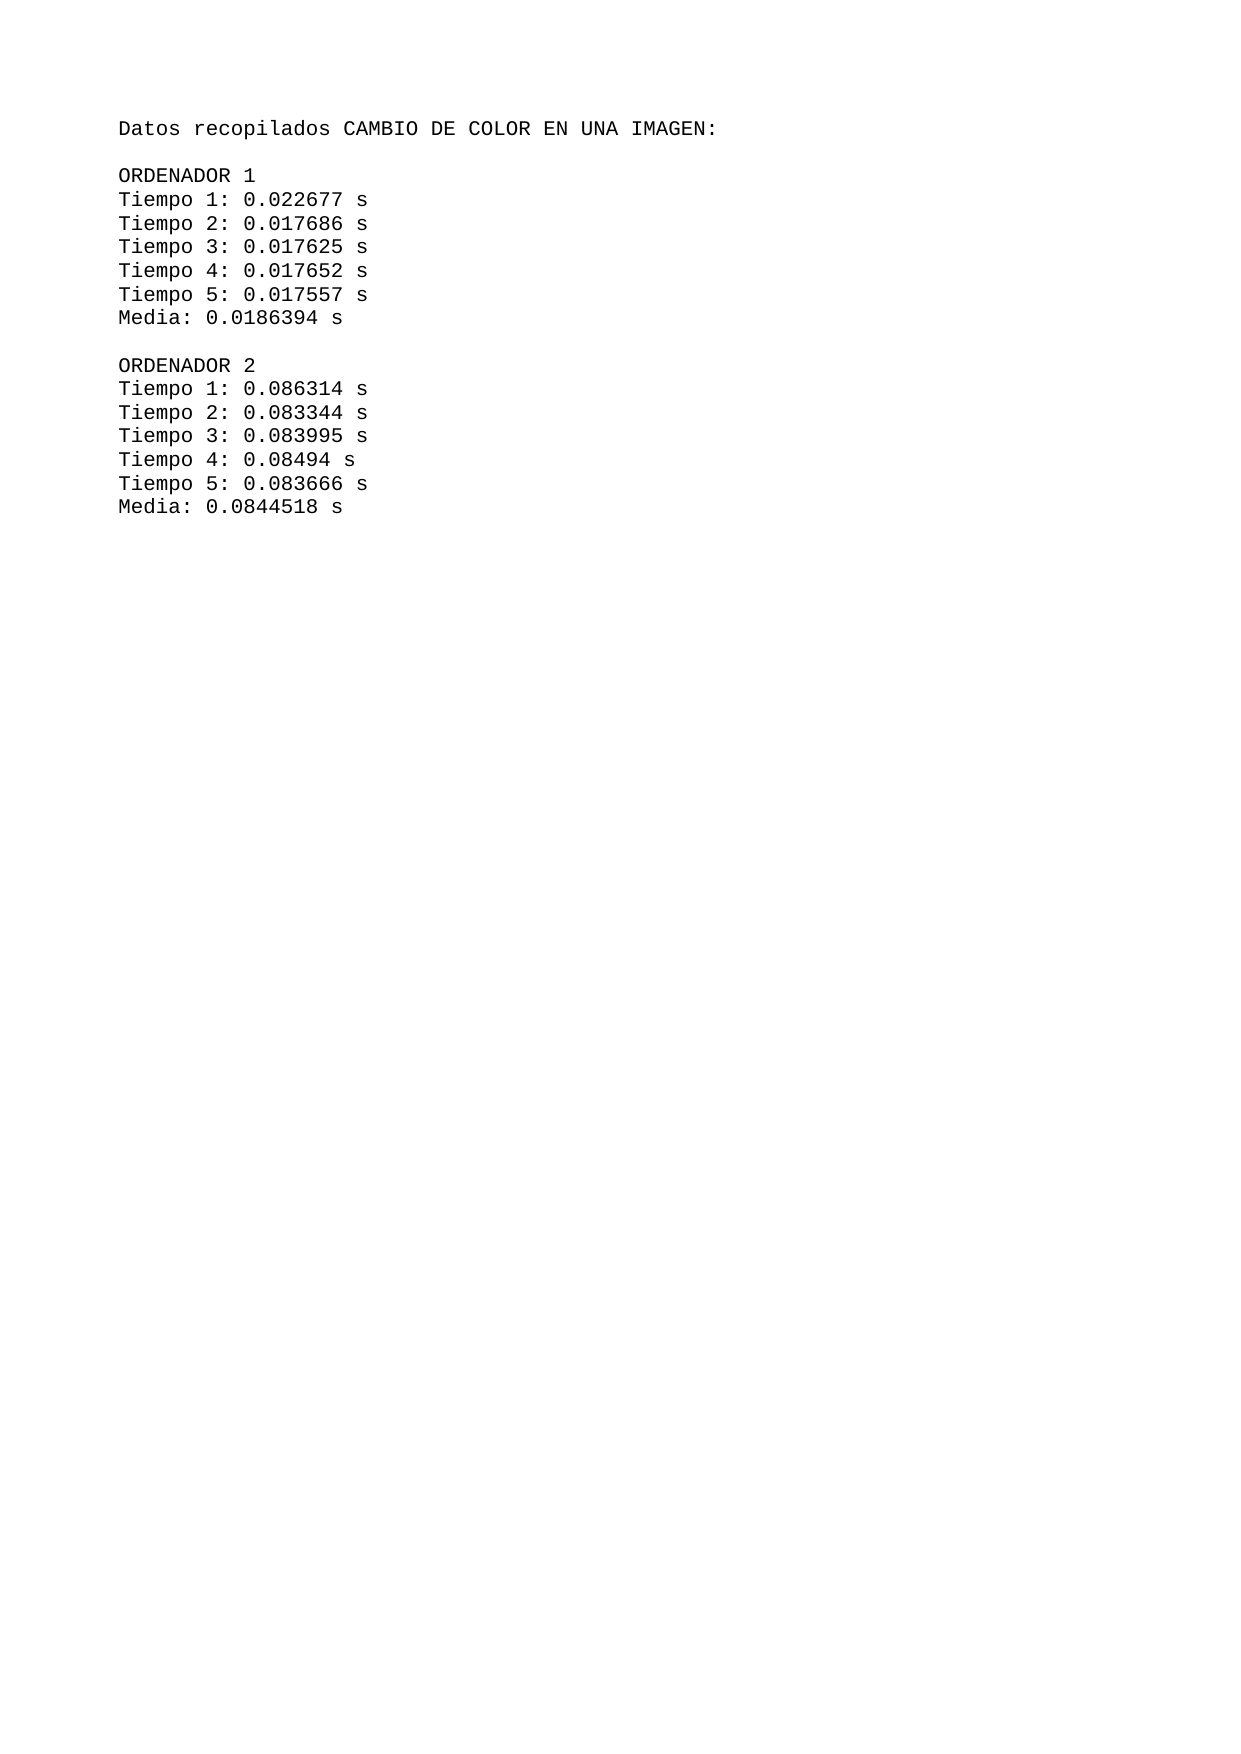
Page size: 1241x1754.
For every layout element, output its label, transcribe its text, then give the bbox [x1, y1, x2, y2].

text Tiempo 4: 0.017652 s [118, 260, 1122, 284]
text Tiempo 1: 0.086314 s [118, 378, 1122, 402]
text Tiempo 3: 0.017625 s [118, 236, 1122, 260]
text ORDENADOR 2 [118, 354, 1122, 378]
text Tiempo 5: 0.083666 s [118, 473, 1122, 496]
text Tiempo 1: 0.022677 s [118, 189, 1122, 213]
text Tiempo 2: 0.017686 s [118, 213, 1122, 236]
text ORDENADOR 1 [118, 165, 1122, 189]
text Datos recopilados CAMBIO DE COLOR EN UNA IMAGEN: [118, 118, 1122, 142]
text Media: 0.0186394 s [118, 307, 1122, 331]
text Media: 0.0844518 s [118, 496, 1122, 520]
text Tiempo 5: 0.017557 s [118, 284, 1122, 307]
text Tiempo 4: 0.08494 s [118, 449, 1122, 473]
text Tiempo 2: 0.083344 s [118, 402, 1122, 426]
text Tiempo 3: 0.083995 s [118, 426, 1122, 449]
